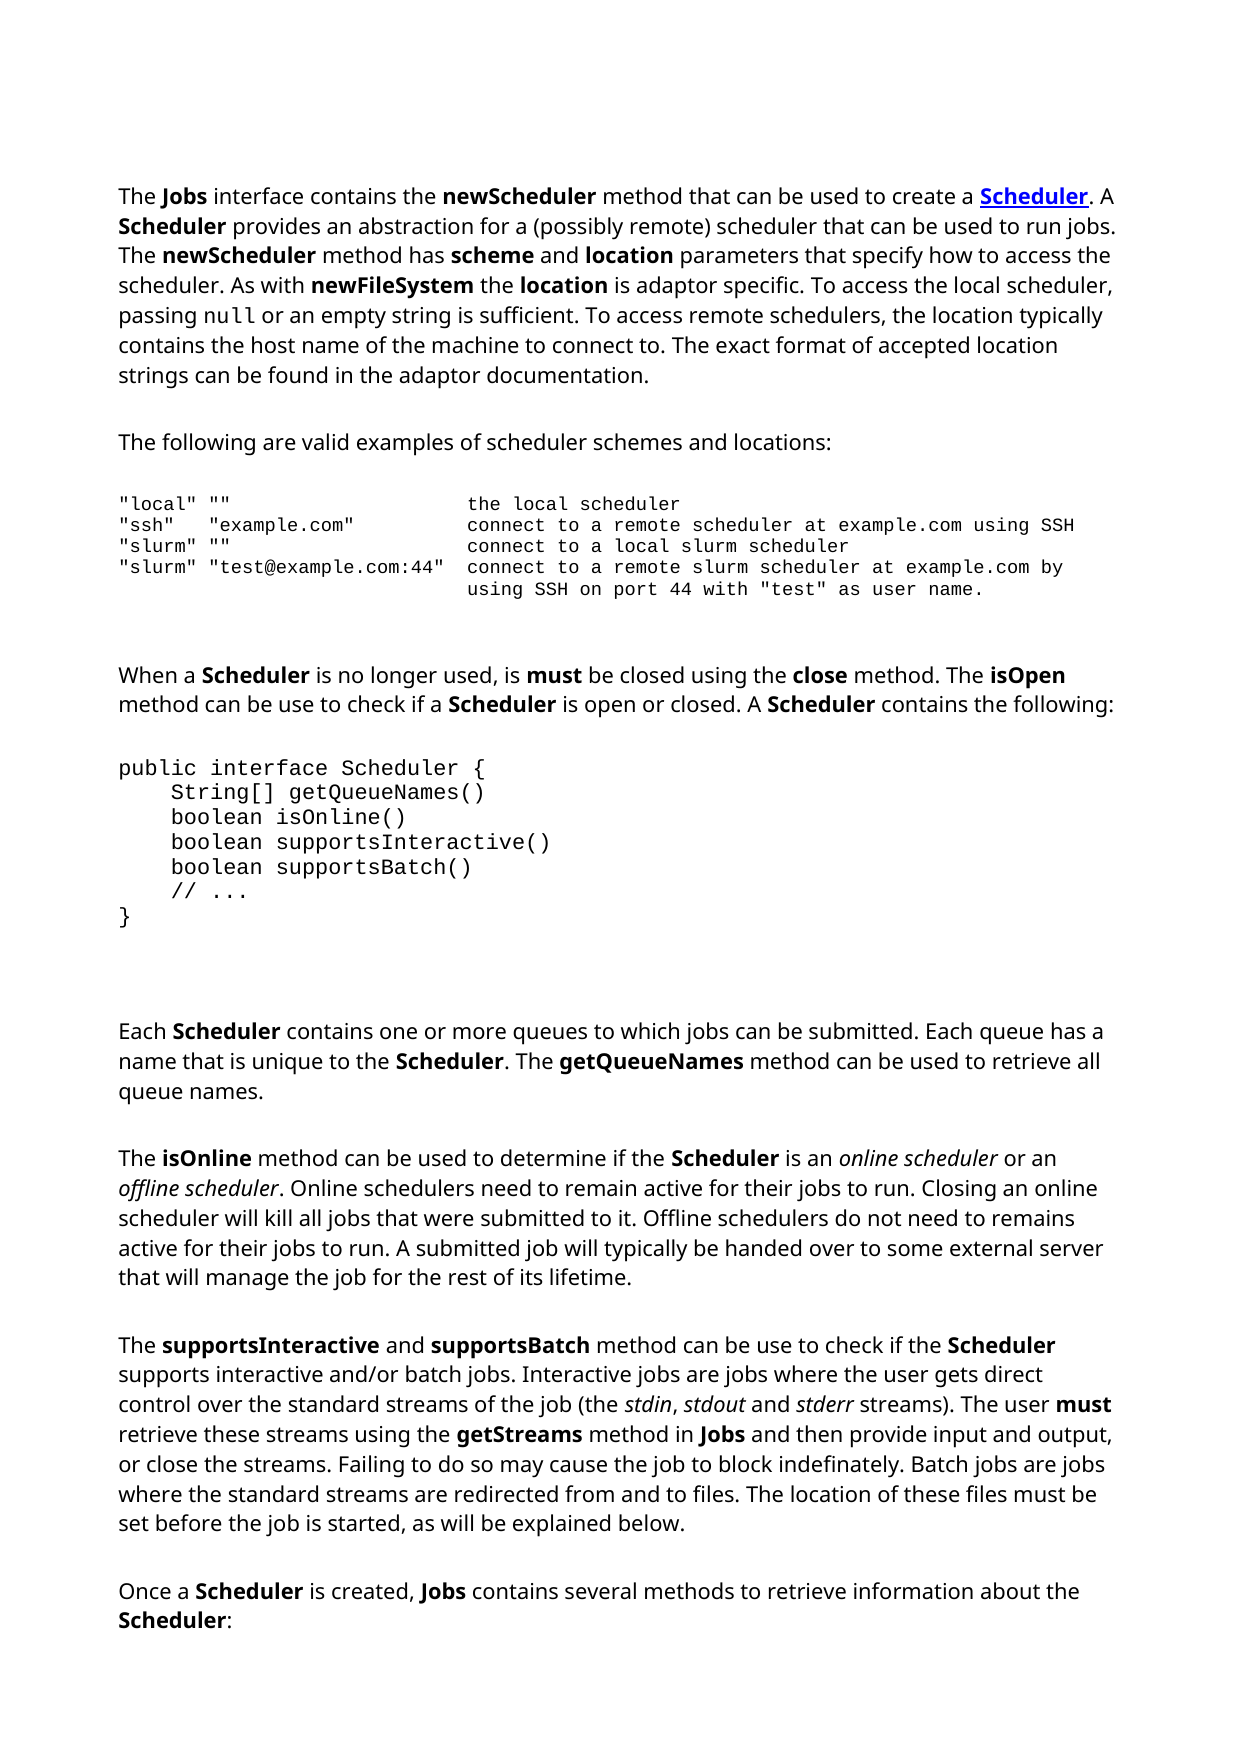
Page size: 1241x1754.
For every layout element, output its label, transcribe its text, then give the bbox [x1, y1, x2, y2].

text "local" "" the local scheduler [118, 494, 1122, 516]
text boolean supportsInteractive() [118, 831, 1122, 856]
text The Jobs interface contains the newScheduler method that can be used to create a Scheduler. A Scheduler provides an abstraction for a (possibly remote) scheduler that can be used to run jobs. The newScheduler method has scheme and location parameters that specify how to access the scheduler. As with newFileSystem the location is adaptor specific. To access the local scheduler, passing null or an empty string is sufficient. To access remote schedulers, the location typically contains the host name of the machine to connect to. The exact format of accepted location strings can be found in the adaptor documentation. [118, 181, 1122, 389]
text "slurm" "" connect to a local slurm scheduler [118, 537, 1122, 558]
text "ssh" "example.com" connect to a remote scheduler at example.com using SSH [118, 516, 1122, 537]
text The isOnline method can be used to determine if the Scheduler is an online scheduler or an offline scheduler. Online schedulers need to remain active for their jobs to run. Closing an online scheduler will kill all jobs that were submitted to it. Offline schedulers do not need to remains active for their jobs to run. A submitted job will typically be handed over to some external server that will manage the job for the rest of its lifetime. [118, 1143, 1122, 1292]
text public interface Scheduler { [118, 757, 1122, 782]
text String[] getQueueNames() [118, 782, 1122, 806]
text The supportsInteractive and supportsBatch method can be use to check if the Scheduler supports interactive and/or batch jobs. Interactive jobs are jobs where the user gets direct control over the standard streams of the job (the stdin, stdout and stderr streams). The user must retrieve these streams using the getStreams method in Jobs and then provide input and output, or close the streams. Failing to do so may cause the job to block indefinately. Batch jobs are jobs where the standard streams are redirected from and to files. The location of these files must be set before the job is started, as will be explained below. [118, 1330, 1122, 1538]
text Each Scheduler contains one or more queues to which jobs can be submitted. Each queue has a name that is unique to the Scheduler. The getQueueNames method can be used to retrieve all queue names. [118, 1016, 1122, 1106]
text // ... [118, 881, 1122, 906]
text boolean isOnline() [118, 806, 1122, 831]
text When a Scheduler is no longer used, is must be closed using the close method. The isOpen method can be use to check if a Scheduler is open or closed. A Scheduler contains the following: [118, 660, 1122, 719]
text The following are valid examples of scheduler schemes and locations: [118, 427, 1122, 457]
text Once a Scheduler is created, Jobs contains several methods to retrieve information about the Scheduler: [118, 1576, 1122, 1635]
text "slurm" "test@example.com:44" connect to a remote slurm scheduler at example.com by [118, 558, 1122, 579]
text boolean supportsBatch() [118, 856, 1122, 881]
text using SSH on port 44 with "test" as user name. [118, 579, 1122, 601]
text } [118, 906, 1122, 930]
